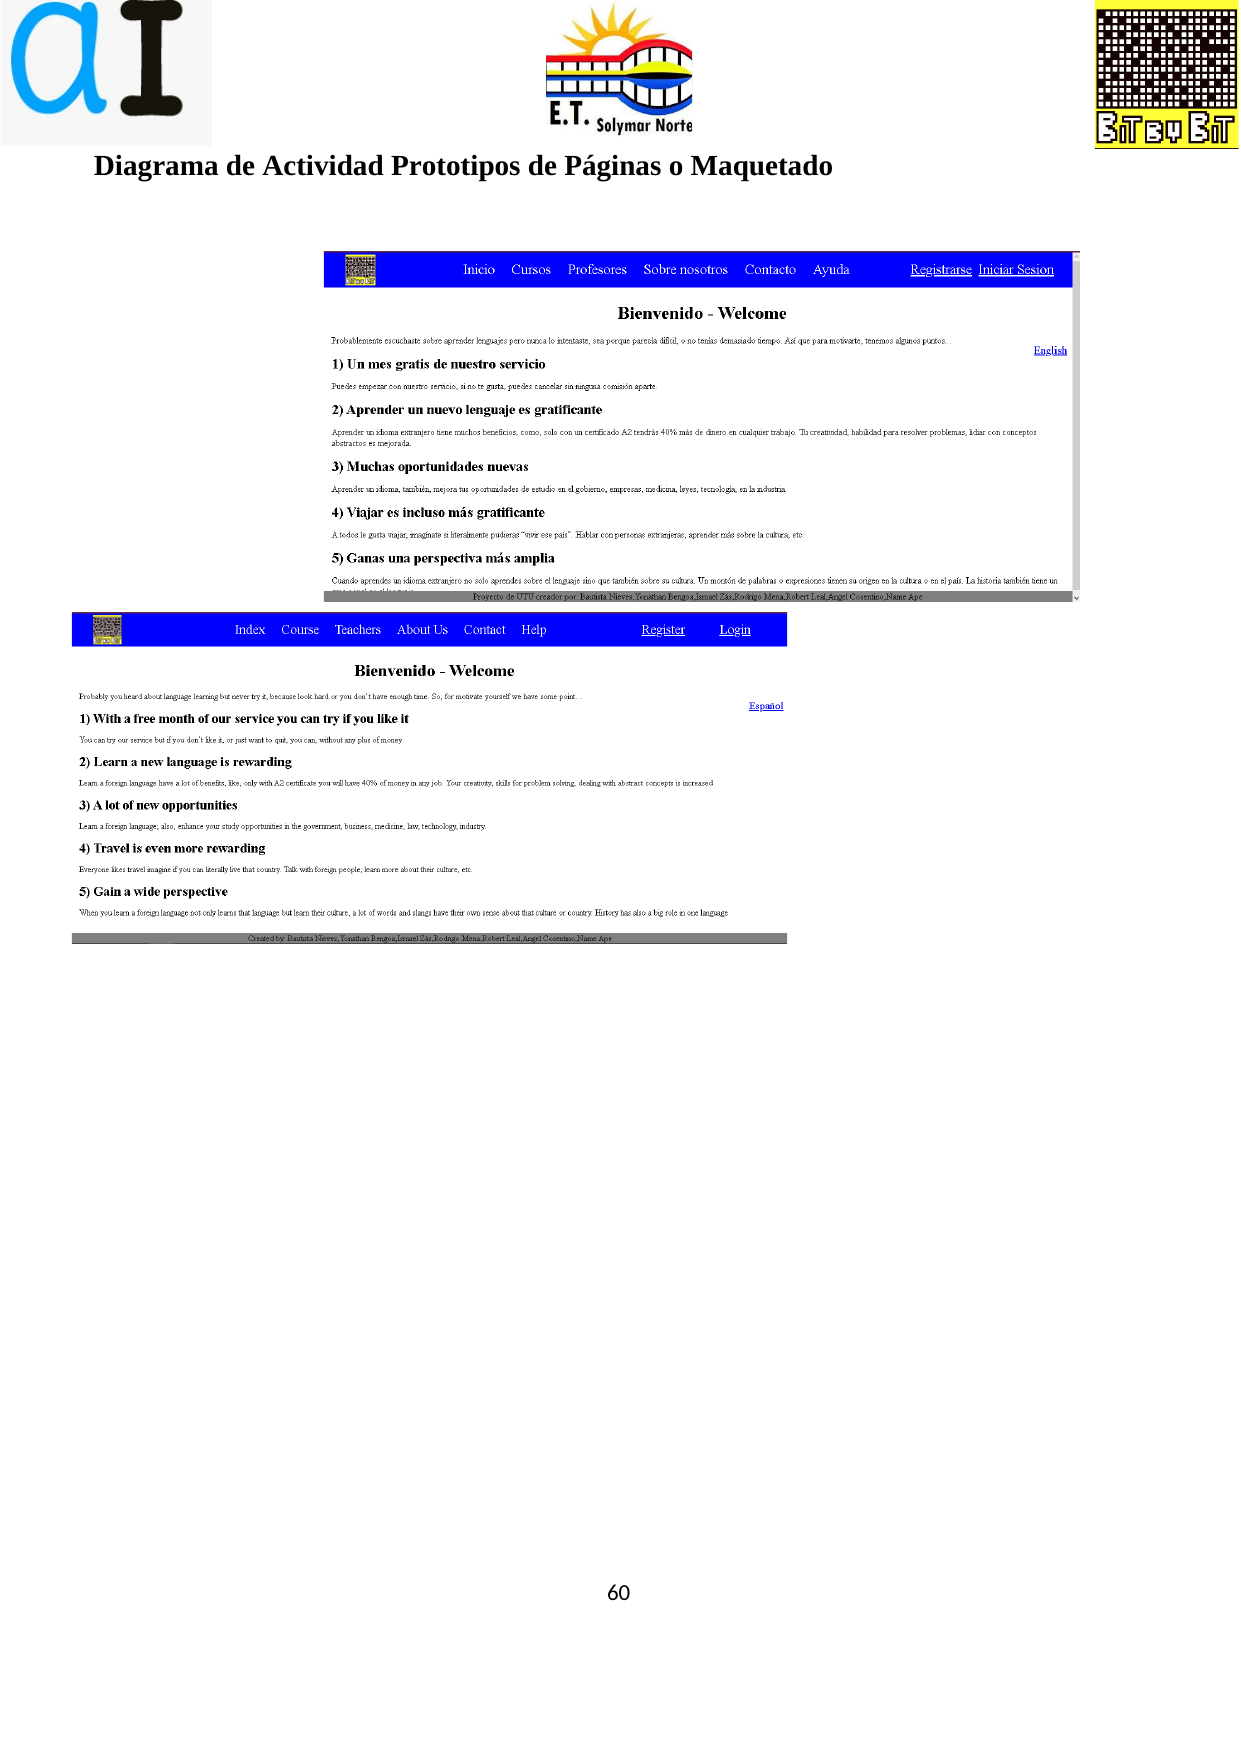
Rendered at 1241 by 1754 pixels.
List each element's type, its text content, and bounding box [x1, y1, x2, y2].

picture [0, 0, 212, 146]
picture [1094, 0, 1239, 149]
subtitle Diagrama de Actividad Prototipos de Páginas o Maquetado [94, 148, 1143, 181]
picture [323, 251, 1080, 602]
picture [546, 0, 693, 146]
picture [71, 612, 788, 944]
